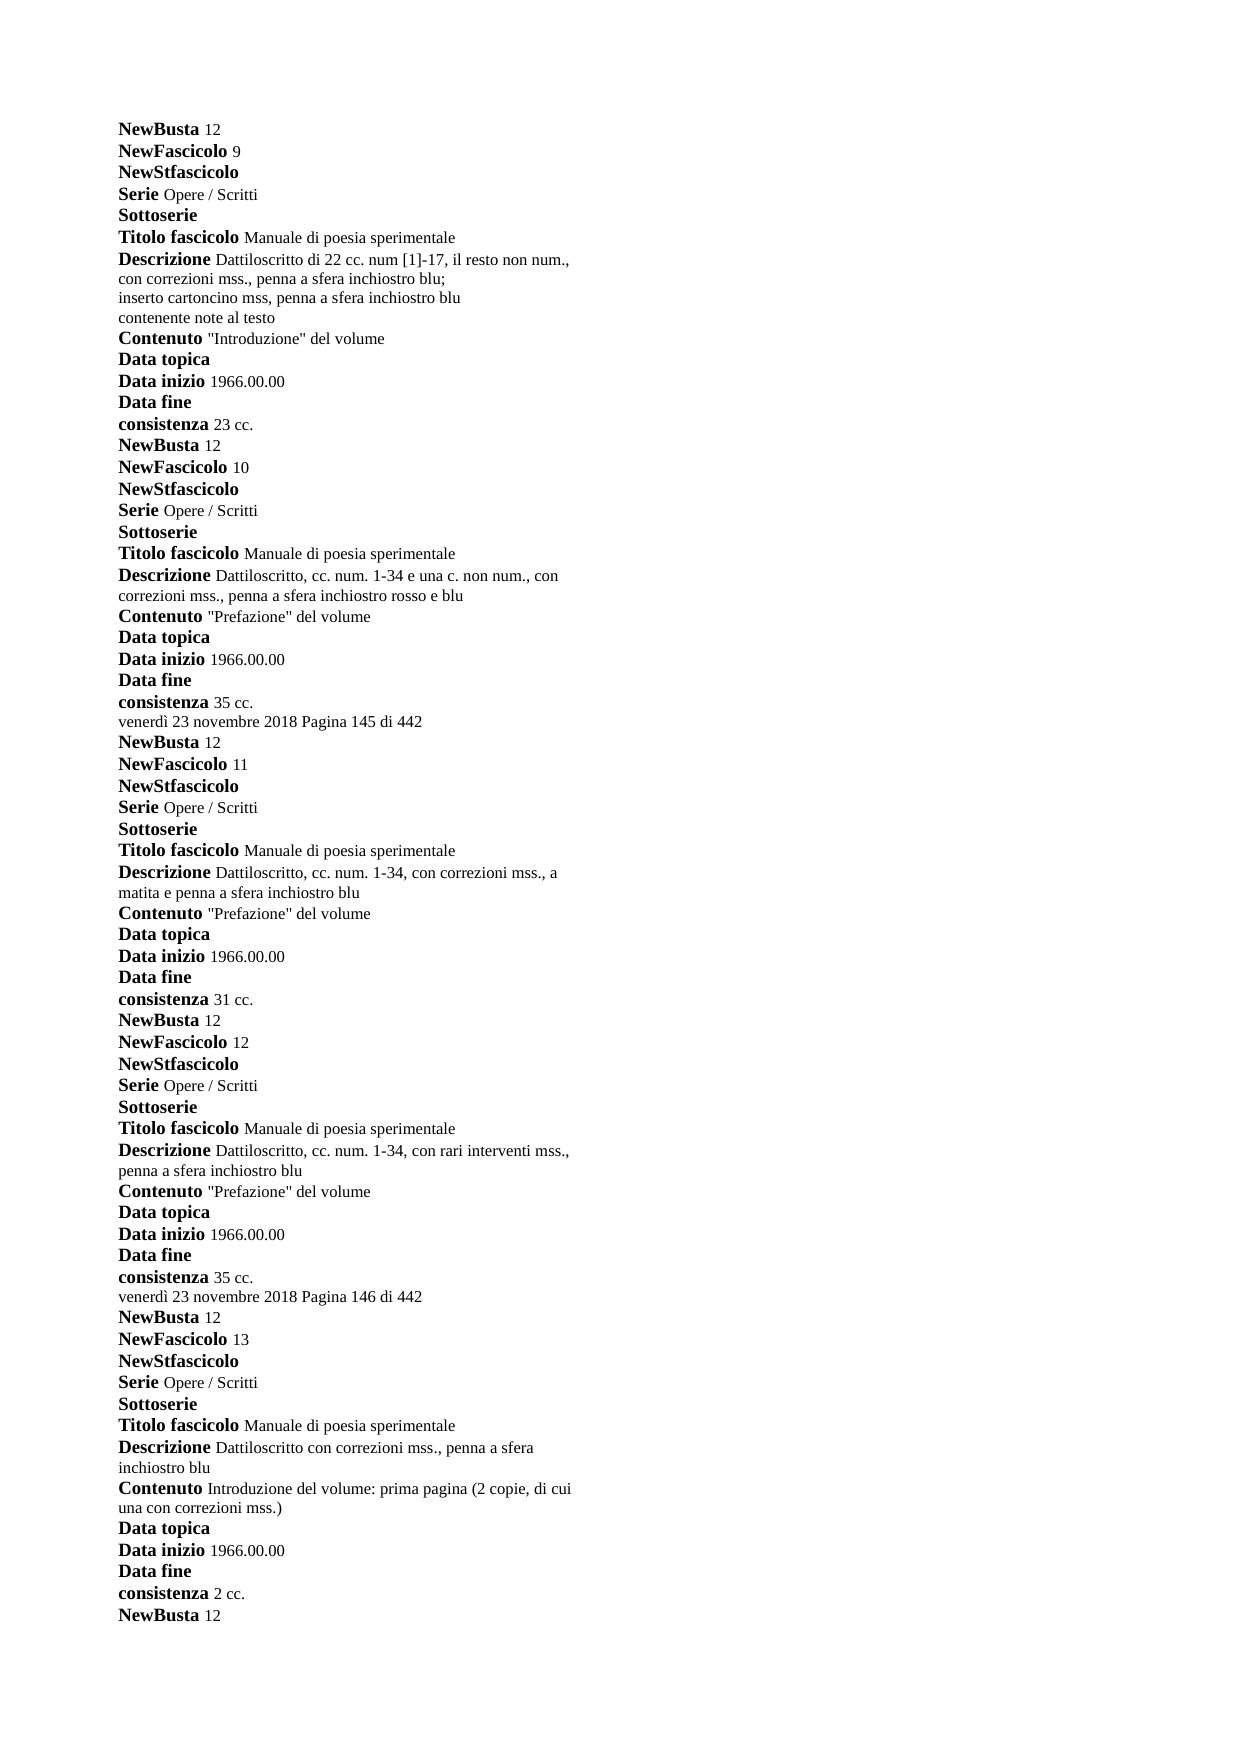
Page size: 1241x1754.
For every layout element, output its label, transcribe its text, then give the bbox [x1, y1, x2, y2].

text Sottoserie [118, 1393, 1122, 1414]
text NewStfascicolo [118, 1052, 1122, 1074]
text Titolo fascicolo Manuale di poesia sperimentale [118, 226, 1122, 247]
text Sottoserie [118, 818, 1122, 839]
text Titolo fascicolo Manuale di poesia sperimentale [118, 542, 1122, 564]
text NewStfascicolo [118, 161, 1122, 183]
text Data topica [118, 626, 1122, 648]
text Contenuto "Prefazione" del volume [118, 1179, 1122, 1201]
text Data fine [118, 966, 1122, 988]
text Contenuto "Prefazione" del volume [118, 902, 1122, 923]
text Contenuto "Prefazione" del volume [118, 604, 1122, 626]
text con correzioni mss., penna a sfera inchiostro blu; [118, 269, 1122, 288]
text Serie Opere / Scritti [118, 1074, 1122, 1096]
text Sottoserie [118, 1096, 1122, 1117]
text NewBusta 12 [118, 1009, 1122, 1031]
text Data inizio 1966.00.00 [118, 648, 1122, 669]
text Contenuto "Introduzione" del volume [118, 327, 1122, 348]
text Data inizio 1966.00.00 [118, 1539, 1122, 1560]
text venerdì 23 novembre 2018 Pagina 146 di 442 [118, 1287, 1122, 1306]
text Serie Opere / Scritti [118, 183, 1122, 204]
text Data inizio 1966.00.00 [118, 1223, 1122, 1244]
text Data inizio 1966.00.00 [118, 370, 1122, 391]
text correzioni mss., penna a sfera inchiostro rosso e blu [118, 585, 1122, 604]
text Data fine [118, 1560, 1122, 1582]
text Serie Opere / Scritti [118, 499, 1122, 521]
text Serie Opere / Scritti [118, 1371, 1122, 1393]
text NewFascicolo 10 [118, 456, 1122, 477]
text Descrizione Dattiloscritto di 22 cc. num [1]-17, il resto non num., [118, 247, 1122, 269]
text consistenza 31 cc. [118, 988, 1122, 1009]
text Data fine [118, 391, 1122, 413]
text consistenza 23 cc. [118, 413, 1122, 434]
text Data fine [118, 1244, 1122, 1266]
text NewStfascicolo [118, 477, 1122, 499]
text inserto cartoncino mss, penna a sfera inchiostro blu [118, 288, 1122, 307]
text NewBusta 12 [118, 1603, 1122, 1625]
text Descrizione Dattiloscritto, cc. num. 1-34, con correzioni mss., a [118, 861, 1122, 882]
text Sottoserie [118, 521, 1122, 542]
text NewFascicolo 12 [118, 1031, 1122, 1052]
text contenente note al testo [118, 307, 1122, 327]
text consistenza 35 cc. [118, 1266, 1122, 1287]
text Serie Opere / Scritti [118, 796, 1122, 818]
text una con correzioni mss.) [118, 1498, 1122, 1517]
text Titolo fascicolo Manuale di poesia sperimentale [118, 839, 1122, 861]
text Data topica [118, 1201, 1122, 1223]
text Sottoserie [118, 204, 1122, 226]
text matita e penna a sfera inchiostro blu [118, 882, 1122, 902]
text NewBusta 12 [118, 434, 1122, 456]
text NewBusta 12 [118, 118, 1122, 140]
text penna a sfera inchiostro blu [118, 1160, 1122, 1179]
text venerdì 23 novembre 2018 Pagina 145 di 442 [118, 712, 1122, 731]
text Data topica [118, 1517, 1122, 1539]
text consistenza 2 cc. [118, 1582, 1122, 1603]
text NewFascicolo 13 [118, 1328, 1122, 1349]
text Data inizio 1966.00.00 [118, 945, 1122, 966]
text Descrizione Dattiloscritto, cc. num. 1-34, con rari interventi mss., [118, 1139, 1122, 1160]
text NewBusta 12 [118, 731, 1122, 753]
text NewBusta 12 [118, 1306, 1122, 1328]
text Contenuto Introduzione del volume: prima pagina (2 copie, di cui [118, 1477, 1122, 1498]
text NewFascicolo 11 [118, 753, 1122, 774]
text Data topica [118, 348, 1122, 370]
text Descrizione Dattiloscritto con correzioni mss., penna a sfera [118, 1436, 1122, 1457]
text Data fine [118, 669, 1122, 691]
text Data topica [118, 923, 1122, 945]
text Titolo fascicolo Manuale di poesia sperimentale [118, 1414, 1122, 1436]
text inchiostro blu [118, 1457, 1122, 1477]
text NewFascicolo 9 [118, 140, 1122, 161]
text NewStfascicolo [118, 774, 1122, 796]
text Descrizione Dattiloscritto, cc. num. 1-34 e una c. non num., con [118, 564, 1122, 585]
text Titolo fascicolo Manuale di poesia sperimentale [118, 1117, 1122, 1139]
text consistenza 35 cc. [118, 691, 1122, 712]
text NewStfascicolo [118, 1349, 1122, 1371]
